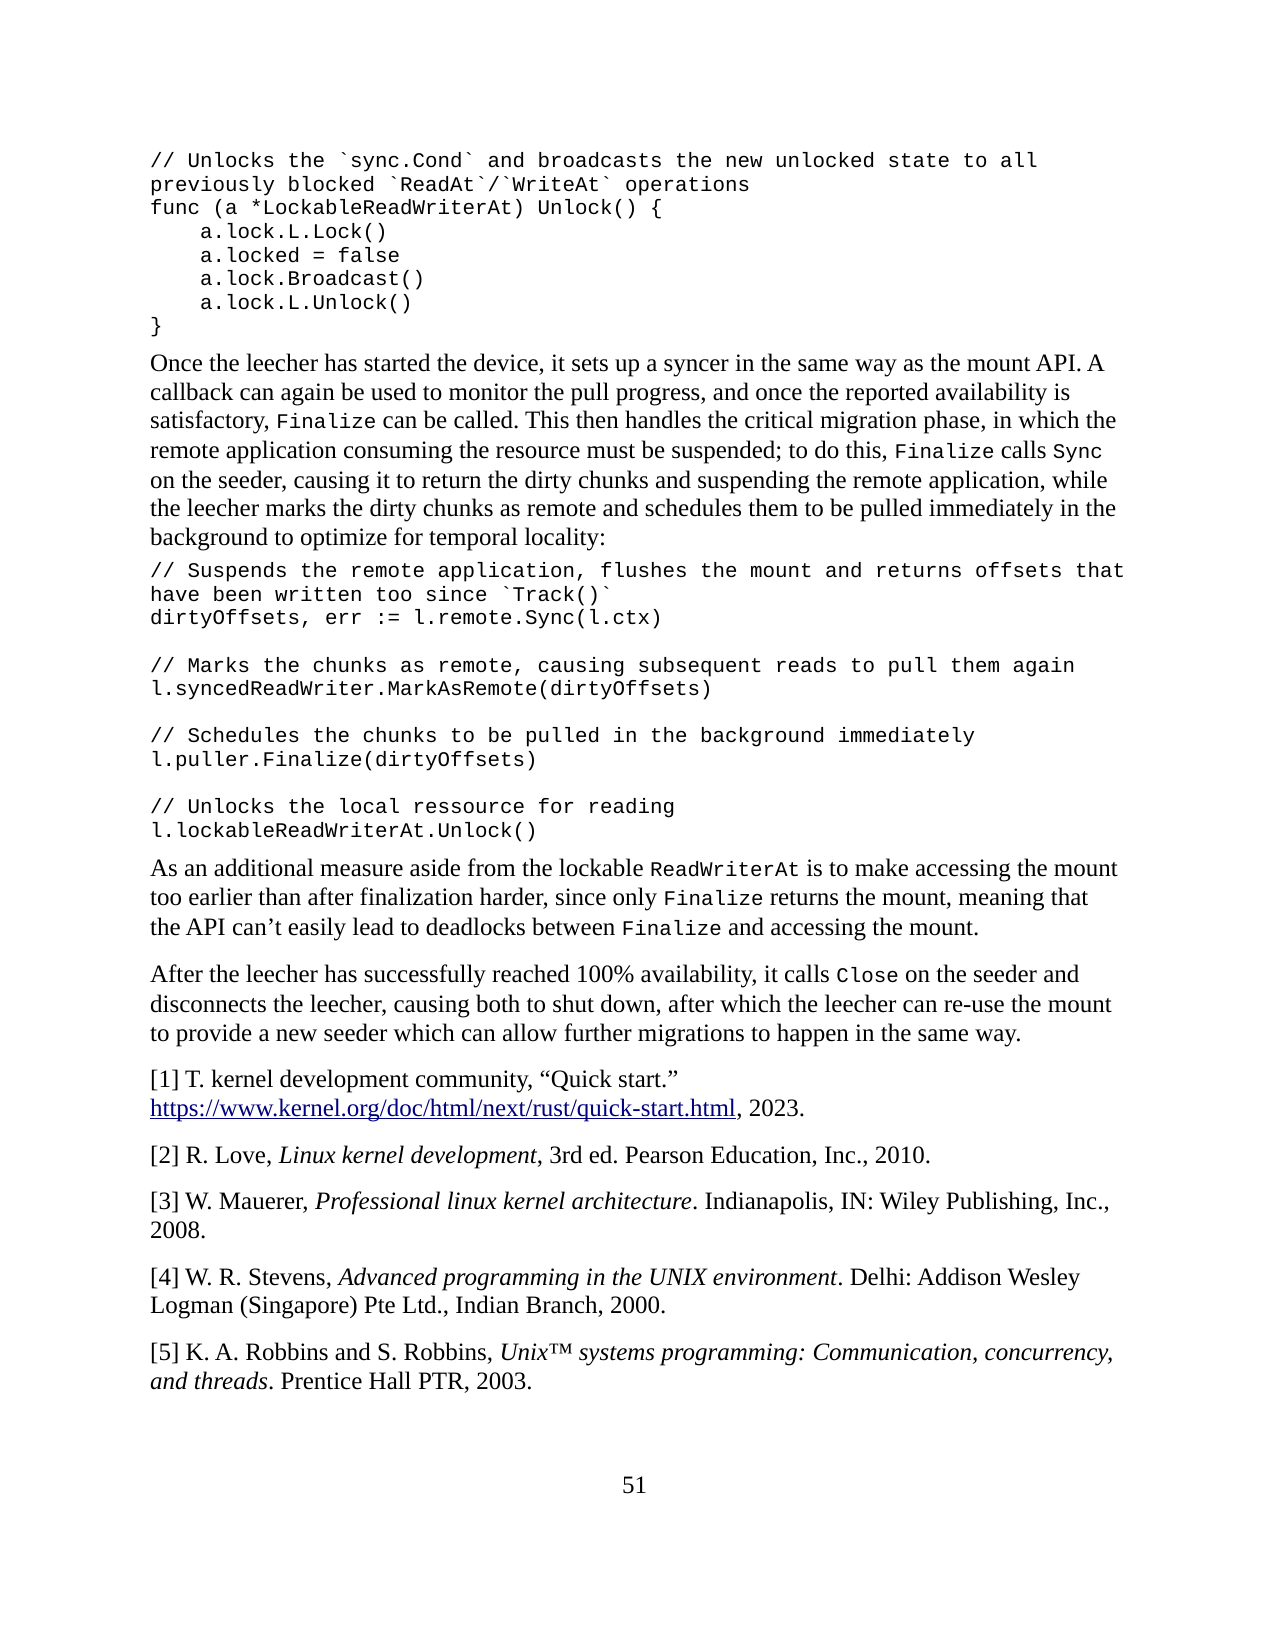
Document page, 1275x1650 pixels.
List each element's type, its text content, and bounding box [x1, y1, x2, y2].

text [4] W. R. Stevens, Advanced programming in the UNIX environment. Delhi: Addison Wesley Logman (Singapore) Pte Ltd., Indian Branch, 2000. [150, 1262, 1125, 1319]
text dirtyOffsets, err := l.remote.Sync(l.ctx) [150, 607, 1125, 631]
text // Marks the chunks as remote, causing subsequent reads to pull them again [150, 654, 1125, 678]
text // Unlocks the `sync.Cond` and broadcasts the new unlocked state to all previously blocked `ReadAt`/`WriteAt` operations [150, 150, 1125, 197]
text As an additional measure aside from the lockable ReadWriterAt is to make accessing the mount too earlier than after finalization harder, since only Finalize returns the mount, meaning that the API can’t easily lead to deadlocks between Finalize and accessing the mount. [150, 853, 1125, 941]
text // Unlocks the local ressource for reading [150, 796, 1125, 820]
text a.lock.L.Lock() [150, 221, 1125, 244]
text l.puller.Finalize(dirtyOffsets) [150, 749, 1125, 773]
text a.locked = false [150, 244, 1125, 268]
text After the leecher has successfully reached 100% availability, it calls Close on the seeder and disconnects the leecher, causing both to shut down, after which the leecher can re-use the mount to provide a new seeder which can allow further migrations to happen in the same way. [150, 959, 1125, 1046]
text l.lockableReadWriterAt.Unlock() [150, 820, 1125, 844]
text // Suspends the remote application, flushes the mount and returns offsets that have been written too since `Track()` [150, 560, 1125, 607]
text [5] K. A. Robbins and S. Robbins, Unix™ systems programming: Communication, concurrency, and threads. Prentice Hall PTR, 2003. [150, 1337, 1125, 1395]
text l.syncedReadWriter.MarkAsRemote(dirtyOffsets) [150, 678, 1125, 702]
text [2] R. Love, Linux kernel development, 3rd ed. Pearson Education, Inc., 2010. [150, 1140, 1125, 1168]
text // Schedules the chunks to be pulled in the background immediately [150, 726, 1125, 749]
text func (a *LockableReadWriterAt) Unlock() { [150, 197, 1125, 221]
text a.lock.L.Unlock() [150, 292, 1125, 316]
text [1] T. kernel development community, “Quick start.” https://www.kernel.org/doc/html/next/rust/quick-start.html, 2023. [150, 1064, 1125, 1122]
text [3] W. Mauerer, Professional linux kernel architecture. Indianapolis, IN: Wiley Publishing, Inc., 2008. [150, 1186, 1125, 1244]
text Once the leecher has started the device, it sets up a syncer in the same way as the mount API. A callback can again be used to monitor the pull progress, and once the reported availability is satisfactory, Finalize can be called. This then handles the critical migration phase, in which the remote application consuming the resource must be suspended; to do this, Finalize calls Sync on the seeder, causing it to return the dirty chunks and suspending the remote application, while the leecher marks the dirty chunks as remote and schedules them to be pulled immediately in the background to optimize for temporal locality: [150, 348, 1125, 551]
text } [150, 316, 1125, 339]
text a.lock.Broadcast() [150, 268, 1125, 292]
